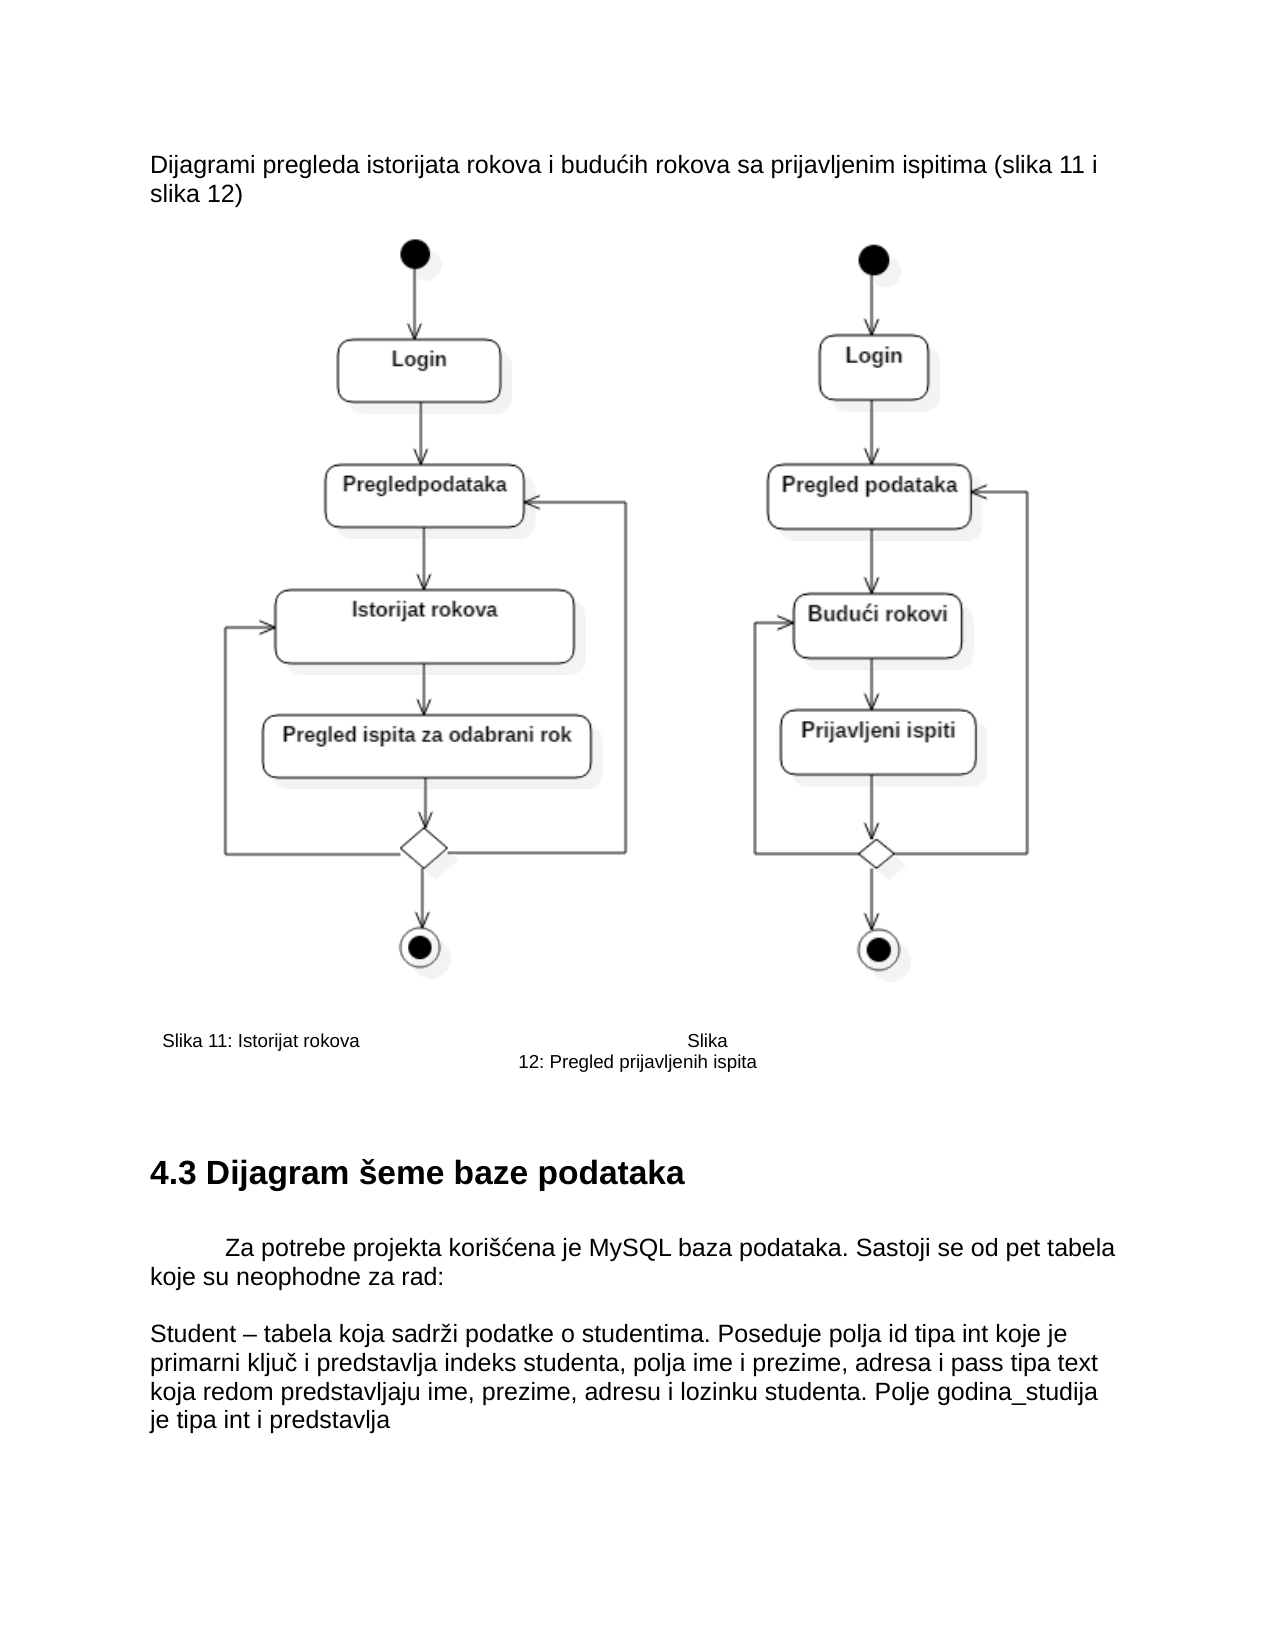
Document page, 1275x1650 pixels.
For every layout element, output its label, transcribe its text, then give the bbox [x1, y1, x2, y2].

picture [739, 229, 1093, 1035]
text Dijagrami pregleda istorijata rokova i budućih rokova sa prijavljenim ispitima (slika 11 i slika 12) [150, 150, 1125, 207]
text Slika 11: Istorijat rokova Slika 12: Pregled prijavljenih ispita [150, 1035, 1125, 1072]
text Za potrebe projekta korišćena je MySQL baza podataka. Sastoji se od pet tabela koje su neophodne za rad: [150, 1233, 1125, 1290]
subtitle 4.3 Dijagram šeme baze podataka [150, 1153, 1125, 1191]
text Student – tabela koja sadrži podatke o studentima. Poseduje polja id tipa int koje je primarni ključ i predstavlja indeks studenta, polja ime i prezime, adresa i pass tipa text koja redom predstavljaju ime, prezime, adresu i lozinku studenta. Polje godina_studija je tipa int i predstavlja [150, 1319, 1125, 1434]
picture [210, 224, 690, 1030]
